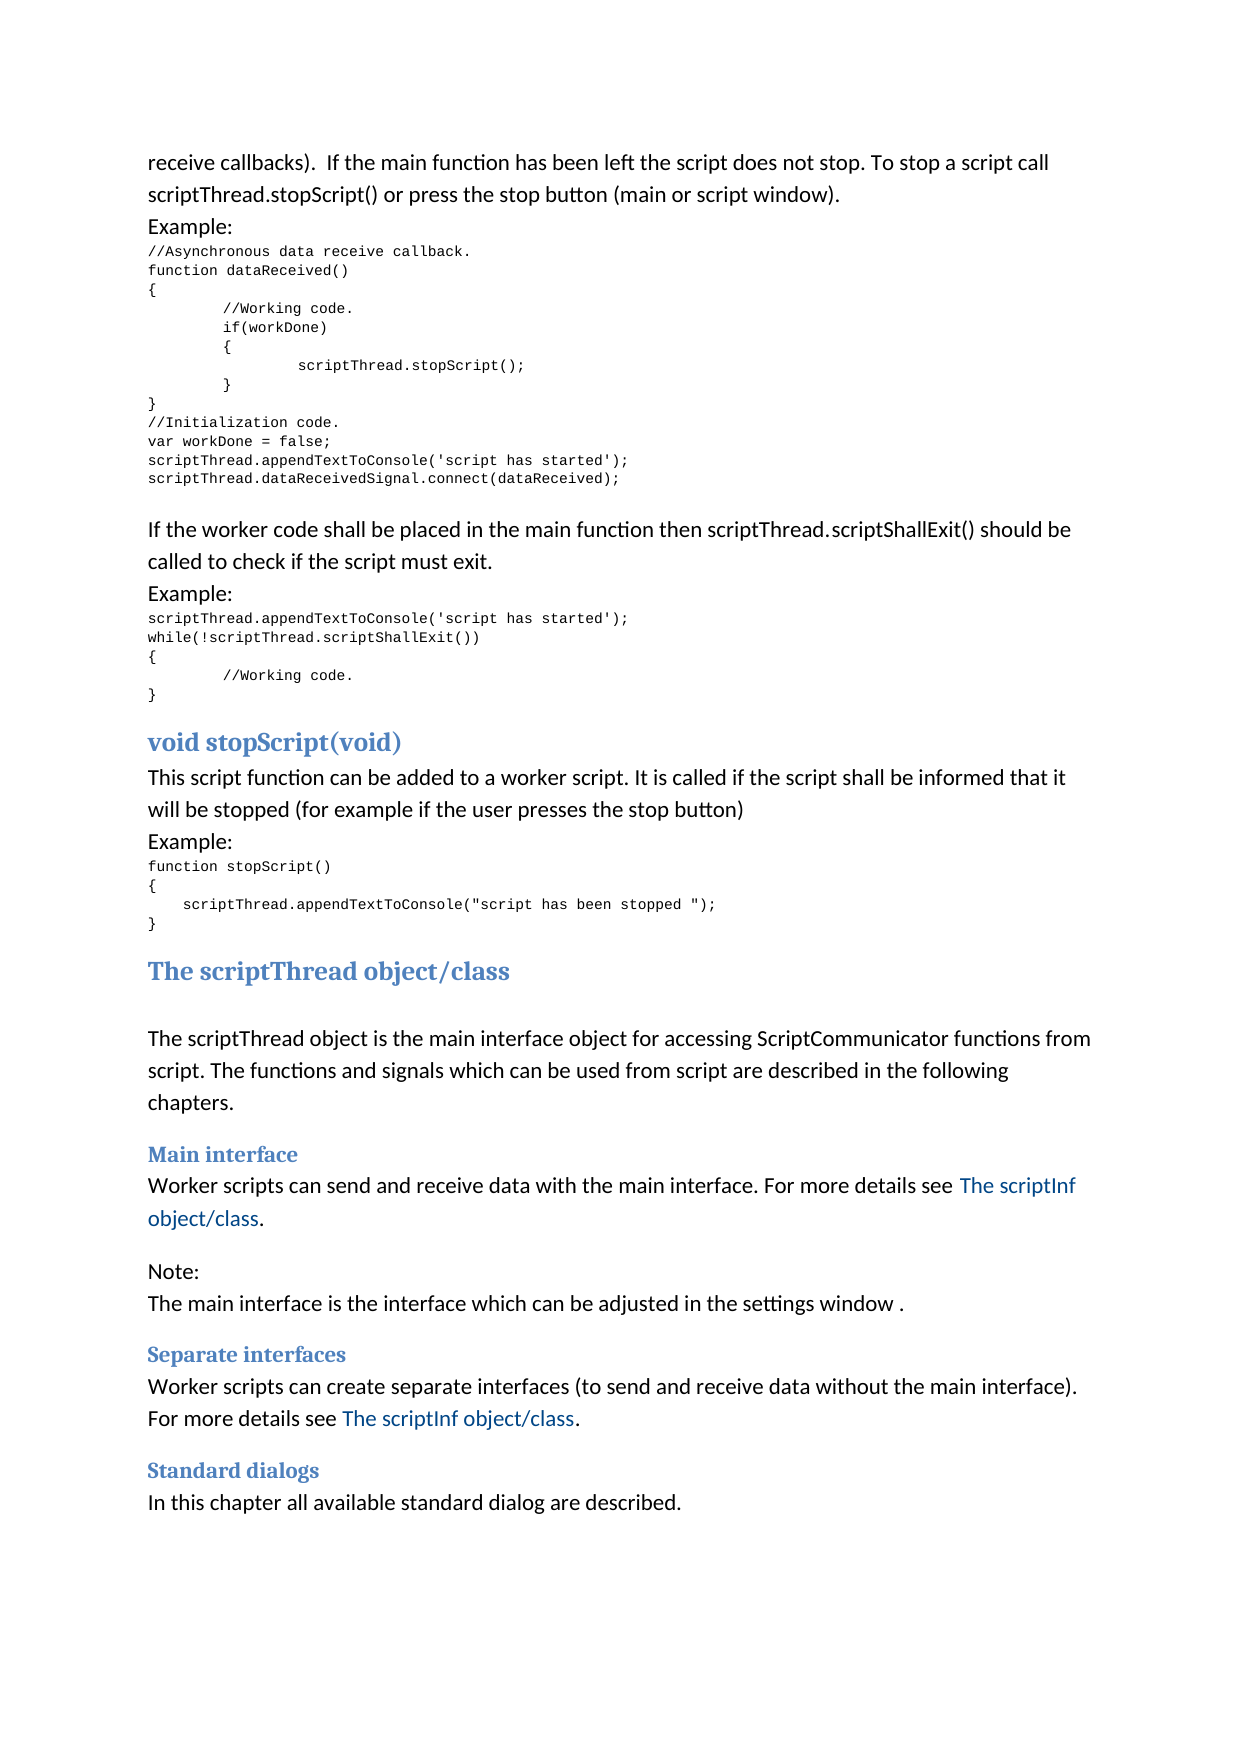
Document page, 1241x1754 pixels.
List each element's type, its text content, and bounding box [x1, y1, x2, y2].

text if(workDone) [148, 320, 1093, 337]
text //Initialization code. [148, 415, 1093, 431]
text Example: [148, 579, 1093, 607]
text } [148, 396, 1093, 412]
text This script function can be added to a worker script. It is called if the script shall be informed that it will be stopped (for example if the user presses the stop button) [148, 763, 1093, 823]
text The main interface is the interface which can be adjusted in the settings window . [148, 1289, 1093, 1317]
text { [148, 649, 1093, 666]
text //Working code. [148, 668, 1093, 685]
subtitle Standard dialogs [148, 1457, 1093, 1484]
text Note: [148, 1257, 1093, 1285]
text } [148, 377, 1093, 393]
subtitle The scriptThread object/class [148, 956, 1093, 987]
text function dataReceived() [148, 263, 1093, 280]
text { [148, 282, 1093, 299]
text { [148, 339, 1093, 356]
text If the worker code shall be placed in the main function then scriptThread.scriptShallExit() should be called to check if the script must exit. [148, 515, 1093, 575]
text In this chapter all available standard dialog are described. [148, 1488, 1093, 1516]
text receive callbacks). If the main function has been left the script does not stop. To stop a script call scriptThread.stopScript() or press the stop button (main or script window). [148, 148, 1093, 208]
text Example: [148, 212, 1093, 240]
text scriptThread.appendTextToConsole('script has started'); [148, 453, 1093, 469]
text { [148, 878, 1093, 895]
text var workDone = false; [148, 434, 1093, 450]
text The scriptThread object is the main interface object for accessing ScriptCommunicator functions from script. The functions and signals which can be used from script are described in the following chapters. [148, 1024, 1093, 1116]
text scriptThread.appendTextToConsole("script has been stopped "); [148, 897, 1093, 914]
subtitle void stopScript(void) [148, 727, 1093, 758]
text Worker scripts can send and receive data with the main interface. For more details see The scriptInf object/class. [148, 1172, 1093, 1232]
text //Asynchronous data receive callback. [148, 244, 1093, 261]
subtitle Main interface [148, 1141, 1093, 1168]
text Example: [148, 827, 1093, 855]
text } [148, 687, 1093, 704]
text while(!scriptThread.scriptShallExit()) [148, 631, 1093, 647]
subtitle Separate interfaces [148, 1342, 1093, 1368]
text Worker scripts can create separate interfaces (to send and receive data without the main interface). For more details see The scriptInf object/class. [148, 1372, 1093, 1432]
text scriptThread.appendTextToConsole('script has started'); [148, 612, 1093, 628]
text scriptThread.dataReceivedSignal.connect(dataReceived); [148, 472, 1093, 488]
text } [148, 916, 1093, 933]
text //Working code. [148, 301, 1093, 318]
text scriptThread.stopScript(); [148, 358, 1093, 374]
text function stopScript() [148, 859, 1093, 876]
